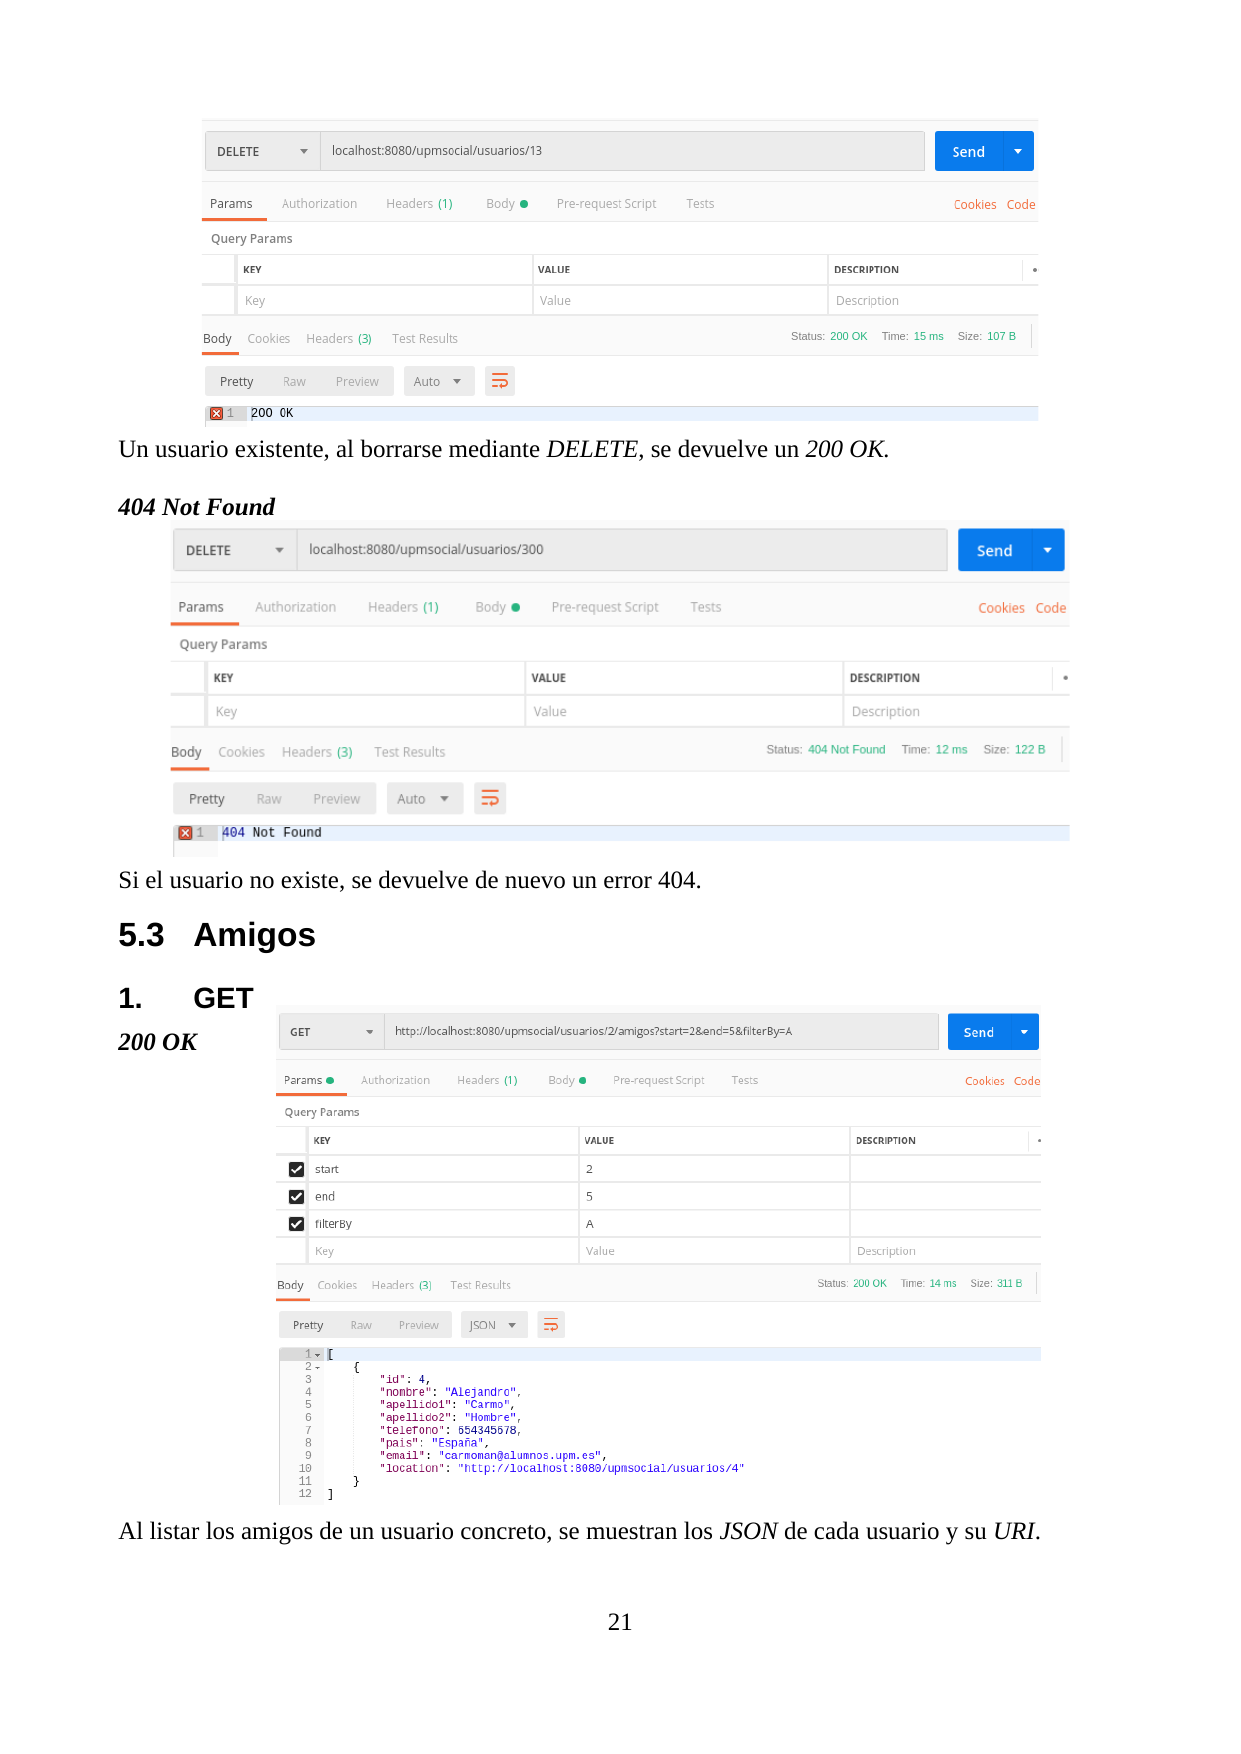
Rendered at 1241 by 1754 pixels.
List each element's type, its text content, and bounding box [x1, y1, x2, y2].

subtitle GET [118, 981, 1122, 1015]
picture [170, 520, 1070, 857]
text Un usuario existente, al borrarse mediante DELETE, se devuelve un 200 OK. [118, 434, 1122, 463]
text 200 OK [118, 1027, 276, 1056]
text [1041, 1027, 1122, 1056]
text Al listar los amigos de un usuario concreto, se muestran los JSON de cada usuario y su URI. [118, 1516, 1122, 1545]
text 404 Not Found [118, 492, 1122, 521]
text Si el usuario no existe, se devuelve de nuevo un error 404. [118, 866, 1122, 894]
picture [276, 1005, 1041, 1505]
subtitle Amigos [118, 915, 1122, 954]
picture [201, 118, 1039, 427]
